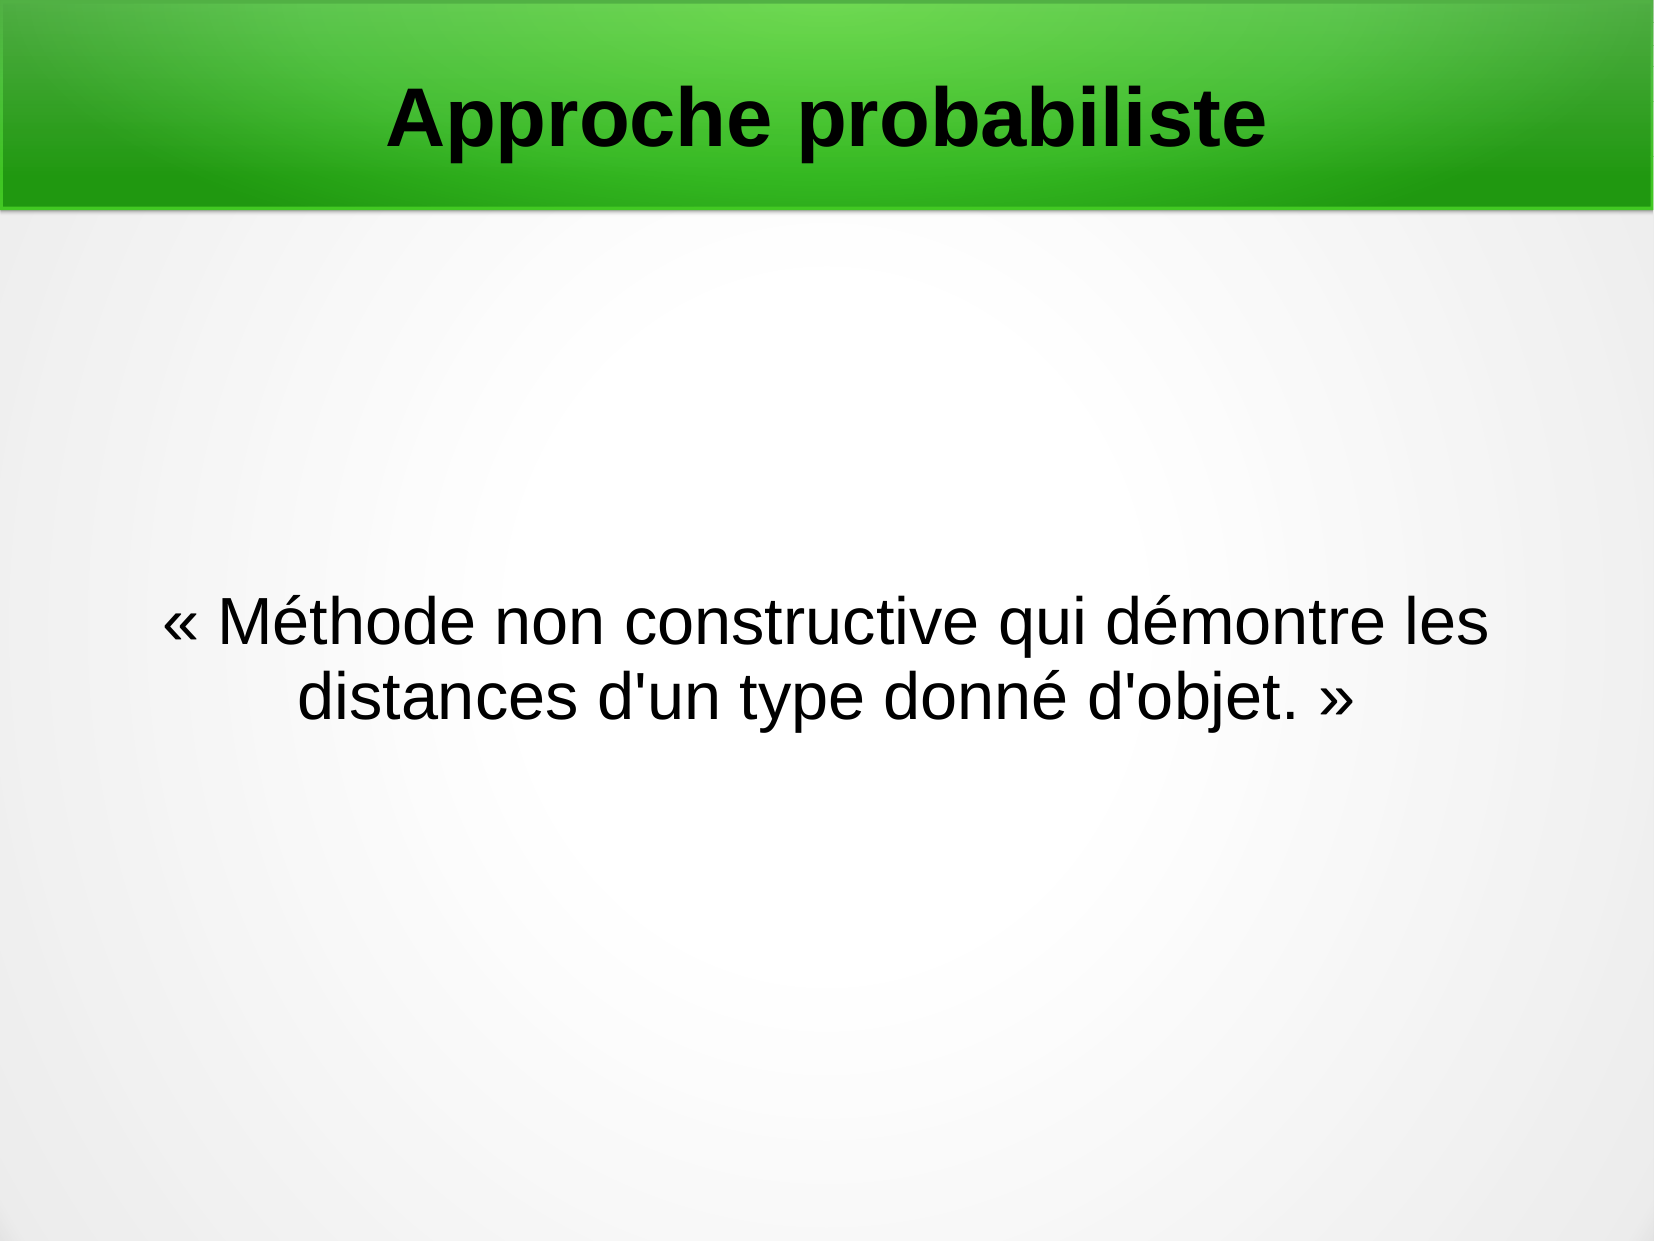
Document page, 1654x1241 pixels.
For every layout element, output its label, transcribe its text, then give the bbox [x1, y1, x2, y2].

subtitle « Méthode non constructive qui démontre les distances d'un type donné d'objet. » [82, 299, 1571, 1019]
title Approche probabiliste [82, 47, 1571, 189]
